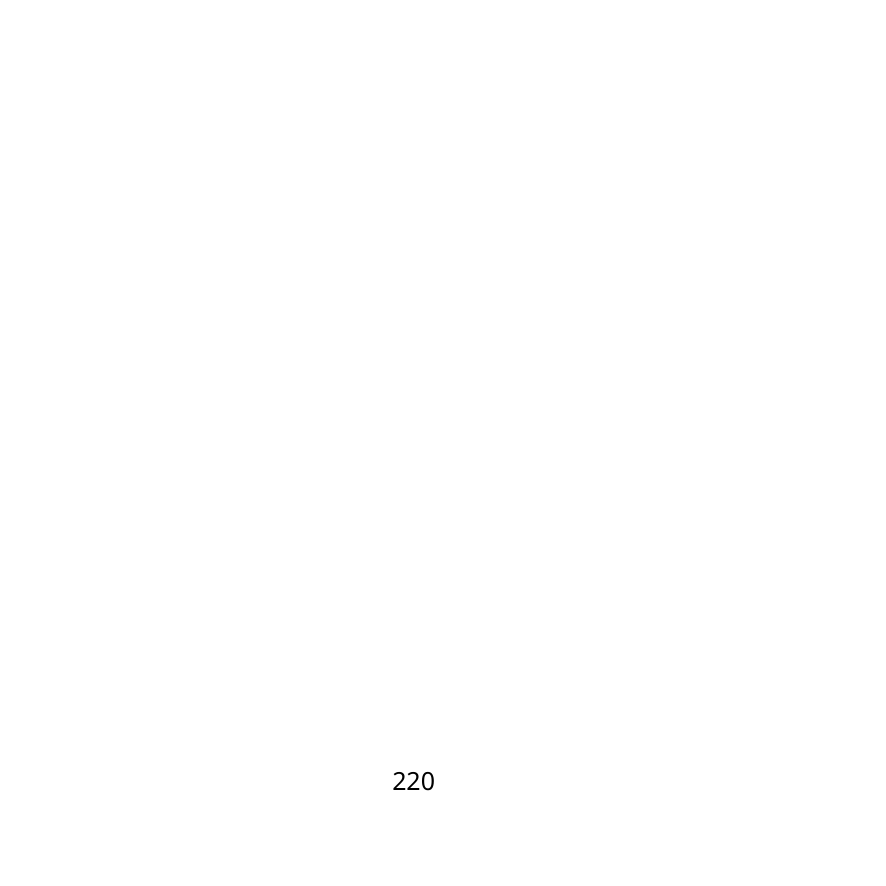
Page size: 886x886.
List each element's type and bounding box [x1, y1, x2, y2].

table_header [413, 89, 768, 117]
table_cell [413, 117, 768, 145]
table_header [59, 89, 413, 117]
table_cell [59, 117, 413, 145]
